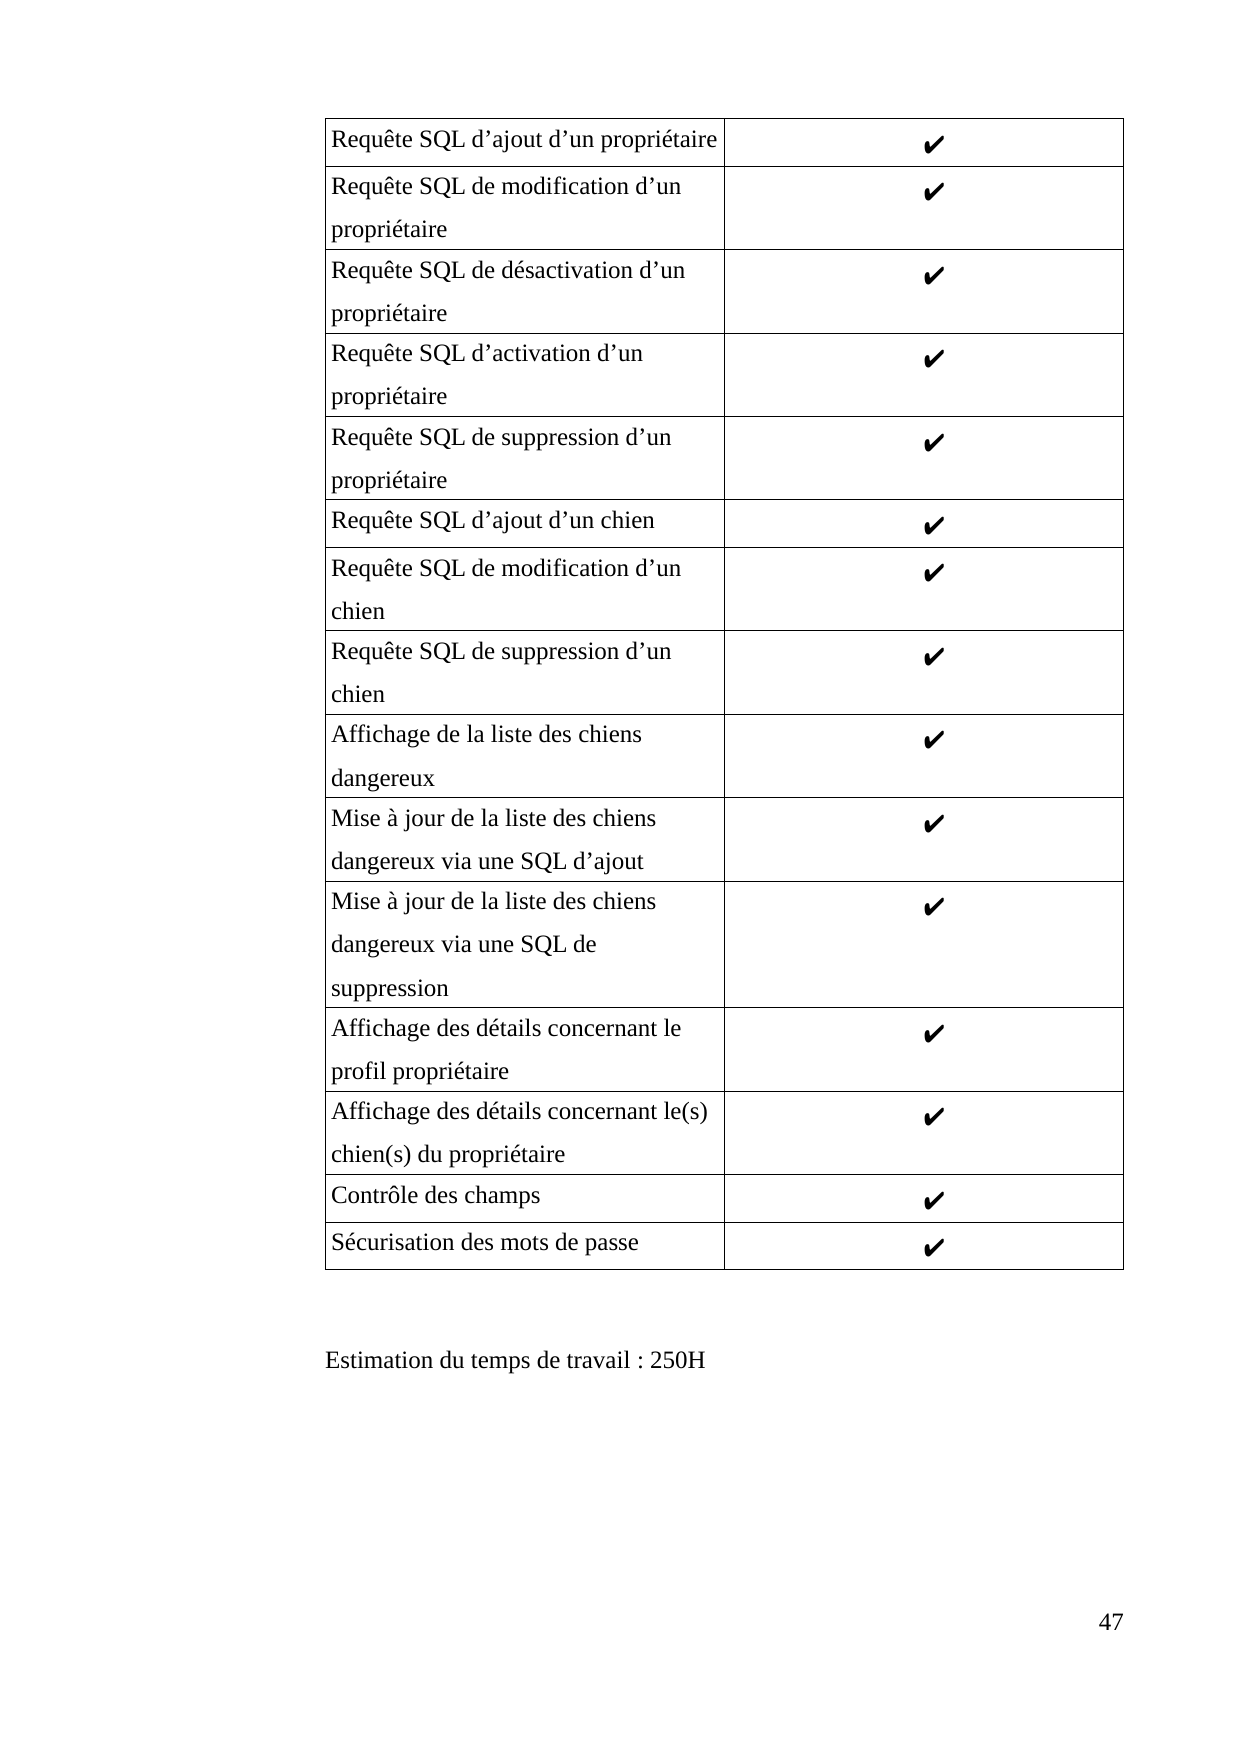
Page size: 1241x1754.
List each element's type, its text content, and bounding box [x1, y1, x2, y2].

table_cell [725, 500, 1123, 547]
table_cell [725, 1223, 1123, 1269]
table_cell [725, 250, 1123, 332]
table_cell Contrôle des champs [326, 1175, 724, 1222]
table_cell Requête SQL de désactivation d’un propriétaire [326, 250, 724, 332]
table_cell Requête SQL d’ajout d’un propriétaire [326, 119, 724, 166]
table_cell [725, 417, 1123, 499]
table_cell [725, 1092, 1123, 1174]
table_cell Mise à jour de la liste des chiens dangereux via une SQL de suppression [326, 882, 724, 1007]
table_cell [725, 334, 1123, 416]
table_cell [725, 167, 1123, 249]
table_cell Affichage des détails concernant le(s) chien(s) du propriétaire [326, 1092, 724, 1174]
table_cell [725, 1175, 1123, 1222]
text Estimation du temps de travail : 250H [325, 1345, 1123, 1374]
table_cell Requête SQL d’ajout d’un chien [326, 500, 724, 547]
table_cell [725, 882, 1123, 1007]
table_cell [725, 119, 1123, 166]
table_cell [725, 631, 1123, 714]
table_cell Requête SQL de modification d’un chien [326, 548, 724, 630]
table_cell [725, 548, 1123, 630]
table_cell Requête SQL de suppression d’un chien [326, 631, 724, 714]
table_cell Affichage de la liste des chiens dangereux [326, 715, 724, 797]
table_cell [725, 1008, 1123, 1091]
table_cell Requête SQL de suppression d’un propriétaire [326, 417, 724, 499]
table_cell Affichage des détails concernant le profil propriétaire [326, 1008, 724, 1091]
table_cell Requête SQL d’activation d’un propriétaire [326, 334, 724, 416]
table_cell Mise à jour de la liste des chiens dangereux via une SQL d’ajout [326, 798, 724, 881]
table_cell Sécurisation des mots de passe [326, 1223, 724, 1269]
table_cell Requête SQL de modification d’un propriétaire [326, 167, 724, 249]
table_cell [725, 715, 1123, 797]
table_cell [725, 798, 1123, 881]
